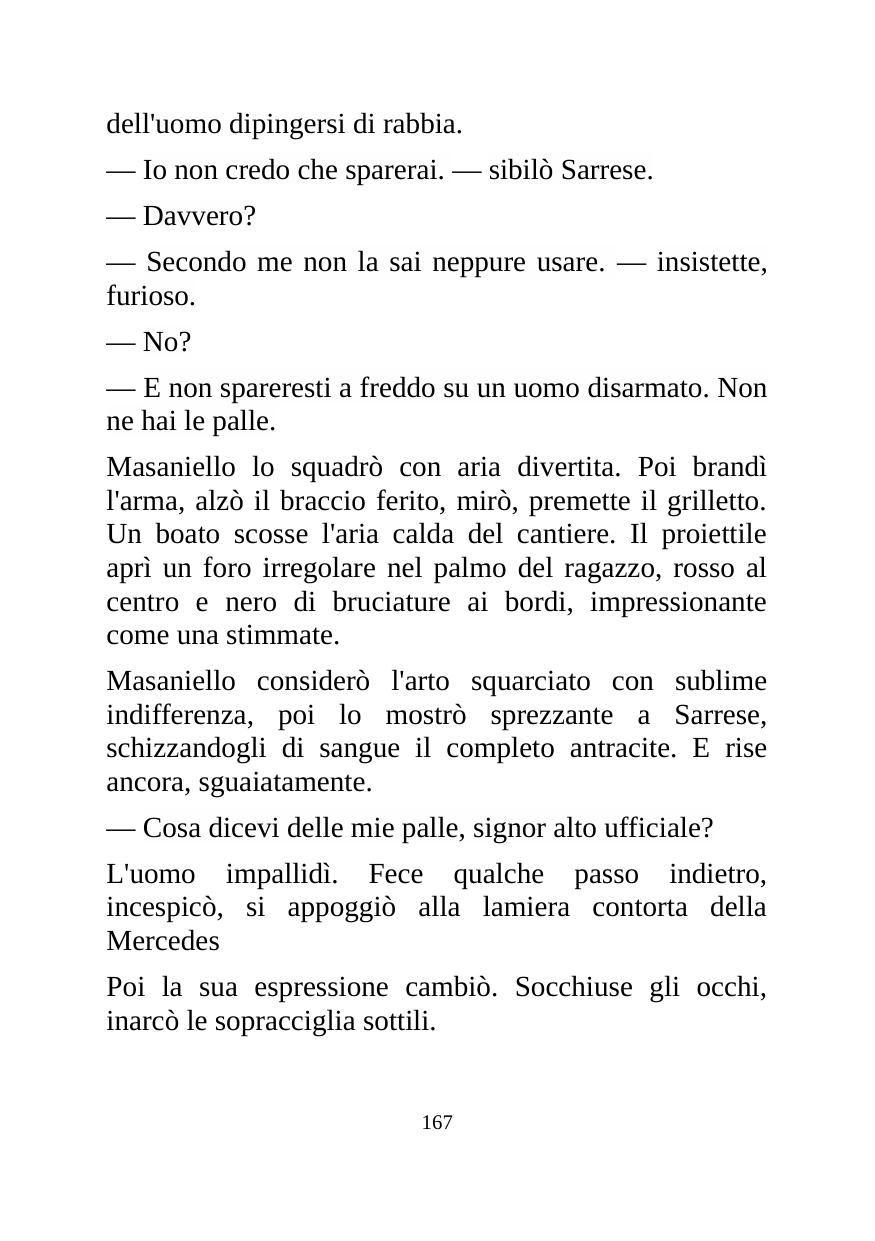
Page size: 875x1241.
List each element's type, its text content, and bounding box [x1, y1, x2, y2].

text — E non spareresti a freddo su un uomo disarmato. Non ne hai le palle. [106, 370, 768, 437]
text — Davvero? [106, 198, 768, 232]
text Masaniello considerò l'arto squarciato con sublime indifferenza, poi lo mostrò sprezzante a Sarrese, schizzandogli di sangue il completo antracite. E rise ancora, sguaiatamente. [106, 663, 768, 797]
text Poi la sua espressione cambiò. Socchiuse gli occhi, inarcò le sopracciglia sottili. [106, 969, 768, 1036]
text L'uomo impallidì. Fece qualche passo indietro, incespicò, si appoggiò alla lamiera contorta della Mercedes [106, 856, 768, 957]
text — No? [106, 324, 768, 357]
text — Io non credo che sparerai. — sibilò Sarrese. [106, 152, 768, 186]
text — Cosa dicevi delle mie palle, signor alto ufficiale? [106, 810, 768, 843]
text — Secondo me non la sai neppure usare. — insistette, furioso. [106, 244, 768, 311]
text Masaniello lo squadrò con aria divertita. Poi brandì l'arma, alzò il braccio ferito, mirò, premette il grilletto. Un boato scosse l'aria calda del cantiere. Il proiettile aprì un foro irregolare nel palmo del ragazzo, rosso al centro e nero di bruciature ai bordi, impressionante come una stimmate. [106, 449, 768, 651]
text dell'uomo dipingersi di rabbia. [106, 106, 768, 140]
